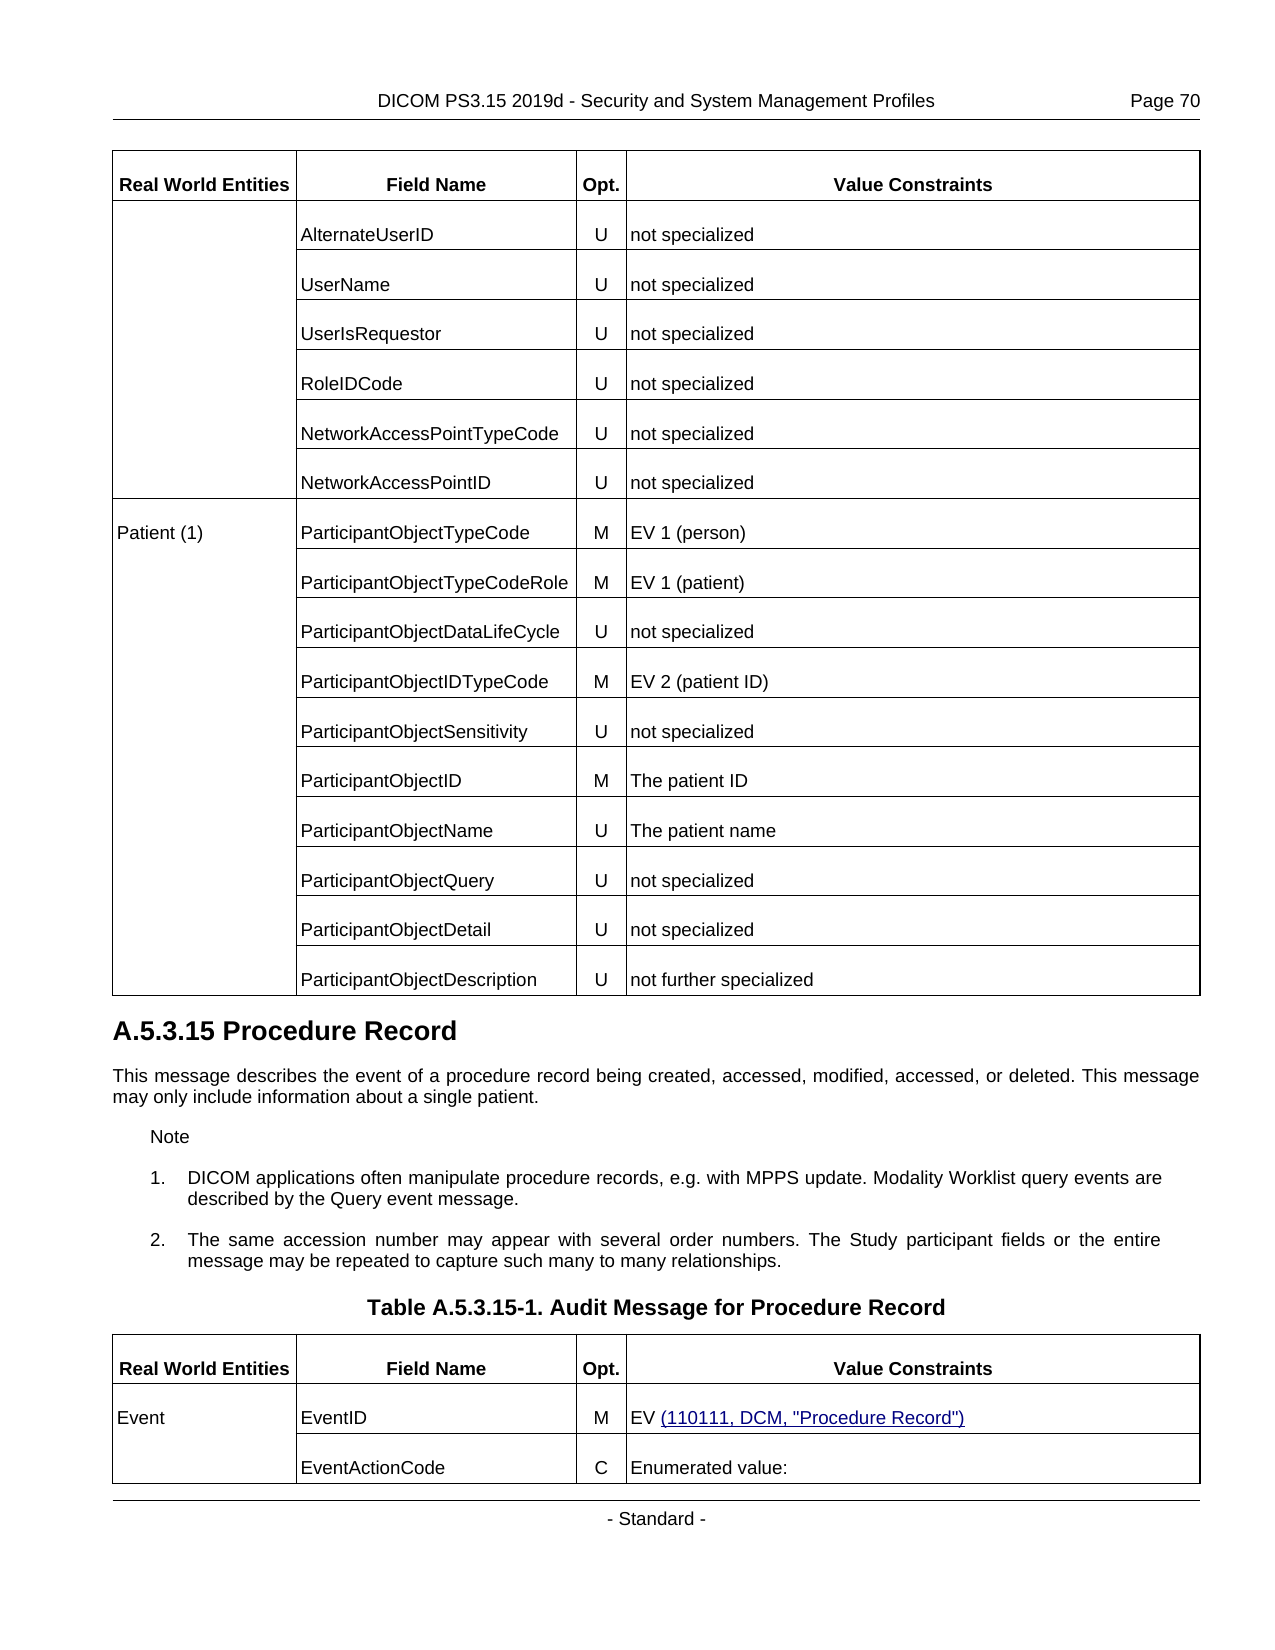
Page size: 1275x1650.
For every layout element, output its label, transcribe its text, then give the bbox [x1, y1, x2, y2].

table_cell The patient ID [627, 747, 1199, 796]
table_header Value Constraints [627, 1335, 1199, 1383]
table_header Field Name [297, 151, 576, 200]
table_cell M [577, 747, 626, 796]
table_cell ParticipantObjectIDTypeCode [297, 648, 576, 697]
table_cell M [577, 499, 626, 547]
table_cell ParticipantObjectTypeCodeRole [297, 549, 576, 597]
table_cell not specialized [627, 201, 1199, 249]
table_cell ParticipantObjectQuery [297, 847, 576, 895]
text 1. DICOM applications often manipulate procedure records, e.g. with MPPS update. Modality Worklist query events are described by the Query event message. [150, 1167, 1162, 1210]
table_cell U [577, 946, 626, 995]
table_cell U [577, 598, 626, 647]
table_cell NetworkAccessPointTypeCode [297, 400, 576, 448]
table_cell U [577, 201, 626, 249]
table_cell U [577, 449, 626, 498]
table_cell not specialized [627, 847, 1199, 895]
table_cell U [577, 847, 626, 895]
text 2. The same accession number may appear with several order numbers. The Study participant fields or the entire message may be repeated to capture such many to many relationships. [150, 1228, 1162, 1272]
table_cell U [577, 400, 626, 448]
table_cell EventID [297, 1384, 576, 1433]
table_cell U [577, 797, 626, 846]
table_cell not specialized [627, 449, 1199, 498]
table_cell not specialized [627, 250, 1199, 299]
table_cell Event [113, 1384, 296, 1483]
text Note [150, 1126, 1162, 1148]
table_cell Patient (1) [113, 499, 296, 995]
text A.5.3.15 Procedure Record [112, 1014, 1200, 1046]
table_header Real World Entities [113, 151, 296, 200]
table_cell AlternateUserID [297, 201, 576, 249]
table_cell NetworkAccessPointID [297, 449, 576, 498]
table_cell not specialized [627, 400, 1199, 448]
table_cell EV (110111, DCM, "Procedure Record") [627, 1384, 1199, 1433]
table_cell U [577, 698, 626, 746]
table_cell UserIsRequestor [297, 300, 576, 349]
table_header Field Name [297, 1335, 576, 1383]
table_cell C [577, 1434, 626, 1483]
table_cell ParticipantObjectSensitivity [297, 698, 576, 746]
table_cell ParticipantObjectName [297, 797, 576, 846]
table_cell U [577, 250, 626, 299]
table_cell ParticipantObjectID [297, 747, 576, 796]
table_cell Enumerated value: [627, 1434, 1199, 1483]
table_cell UserName [297, 250, 576, 299]
table_header Opt. [577, 151, 626, 200]
table_cell U [577, 896, 626, 945]
table_cell not specialized [627, 350, 1199, 398]
table_cell not specialized [627, 896, 1199, 945]
table_cell not specialized [627, 300, 1199, 349]
table_cell The patient name [627, 797, 1199, 846]
table_cell not specialized [627, 698, 1199, 746]
table_header Value Constraints [627, 151, 1199, 200]
table_cell not specialized [627, 598, 1199, 647]
text Table A.5.3.15-1. Audit Message for Procedure Record [112, 1294, 1200, 1320]
table_cell M [577, 549, 626, 597]
table_cell U [577, 350, 626, 398]
table_header Opt. [577, 1335, 626, 1383]
table_cell ParticipantObjectDataLifeCycle [297, 598, 576, 647]
text This message describes the event of a procedure record being created, accessed, modified, accessed, or deleted. This message may only include information about a single patient. [112, 1064, 1200, 1108]
table_cell M [577, 1384, 626, 1433]
table_cell EV 2 (patient ID) [627, 648, 1199, 697]
table_cell not further specialized [627, 946, 1199, 995]
table_cell EV 1 (person) [627, 499, 1199, 547]
table_cell EventActionCode [297, 1434, 576, 1483]
table_cell U [577, 300, 626, 349]
table_header Real World Entities [113, 1335, 296, 1383]
table_cell [113, 201, 296, 498]
table_cell ParticipantObjectDescription [297, 946, 576, 995]
table_cell ParticipantObjectDetail [297, 896, 576, 945]
table_cell EV 1 (patient) [627, 549, 1199, 597]
table_cell RoleIDCode [297, 350, 576, 398]
table_cell ParticipantObjectTypeCode [297, 499, 576, 547]
table_cell M [577, 648, 626, 697]
